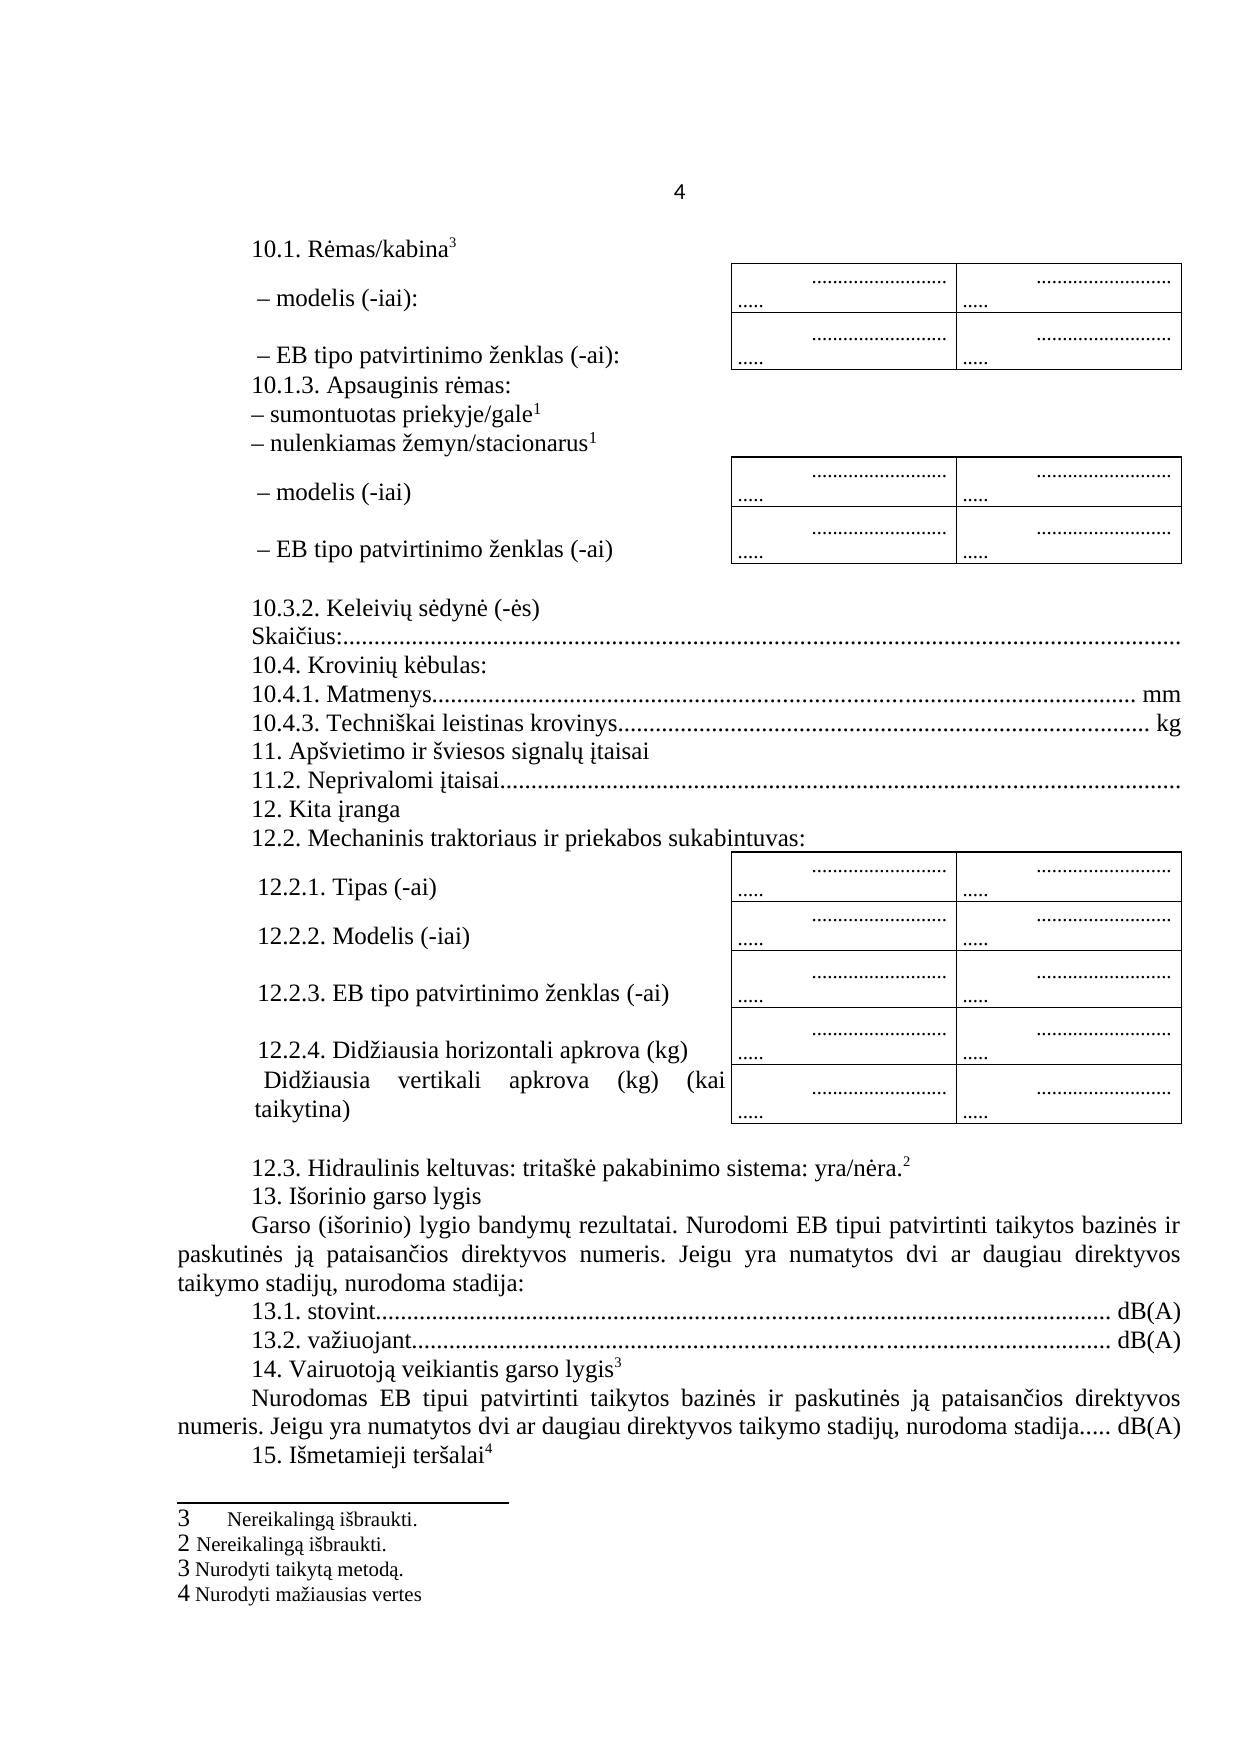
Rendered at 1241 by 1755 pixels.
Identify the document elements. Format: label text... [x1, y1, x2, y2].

text 11. Apšvietimo ir šviesos signalų įtaisai [177, 736, 1181, 765]
table_cell ............................... [732, 1065, 956, 1123]
table_cell ............................... [957, 902, 1181, 950]
table_header ............................... [732, 458, 956, 506]
table_cell ............................... [957, 1008, 1181, 1064]
table_cell 12.2.4. Didžiausia horizontali apkrova (kg) [177, 1007, 731, 1064]
table_cell – EB tipo patvirtinimo ženklas (-ai): [177, 312, 731, 369]
table_header ............................... [957, 458, 1181, 506]
text – sumontuotas priekyje/gale1 [177, 399, 1181, 428]
text 10.4. Krovinių kėbulas: [177, 650, 1181, 679]
table_cell 12.2.2. Modelis (-iai) [177, 901, 731, 950]
table_cell – EB tipo patvirtinimo ženklas (-ai) [177, 506, 731, 563]
text 15. Išmetamieji teršalai [177, 1440, 1181, 1469]
table_cell Didžiausia vertikali apkrova (kg) (kai taikytina) [177, 1064, 731, 1123]
text 10.4.3. Techniškai leistinas krovinys ........ kg [177, 708, 1181, 736]
table_header ............................... [732, 853, 956, 901]
table_cell ............................... [732, 951, 956, 1007]
table_cell ............................... [732, 507, 956, 563]
text 10.1.3. Apsauginis rėmas: [177, 370, 1181, 399]
table_cell ............................... [957, 507, 1181, 563]
table_header ............................... [957, 853, 1181, 901]
text 10.3.2. Keleivių sėdynė (-ės) [177, 593, 1181, 621]
text 11.2. Neprivalomi įtaisai ........................... [177, 765, 1181, 794]
text Nereikalingą išbraukti. [177, 1503, 1181, 1531]
table_cell ............................... [957, 1065, 1181, 1123]
text Garso (išorinio) lygio bandymų rezultatai. Nurodomi EB tipui patvirtinti taikytos bazinės ir paskutinės ją pataisančios direktyvos numeris. Jeigu yra numatytos dvi ar daugiau direktyvos taikymo stadijų, nurodoma stadija: [177, 1210, 1181, 1296]
text Nurodyti mažiausias vertes [177, 1581, 1181, 1606]
text 14. Vairuotoją veikiantis garso lygis [177, 1354, 1181, 1383]
text 13.1. stovint ........................................... dB(A) [177, 1296, 1181, 1325]
text 12.2. Mechaninis traktoriaus ir priekabos sukabintuvas: [177, 823, 1181, 851]
table_cell 12.2.3. EB tipo patvirtinimo ženklas (-ai) [177, 950, 731, 1007]
text 13.2. važiuojant .................................... dB(A) [177, 1325, 1181, 1354]
text Nurodomas EB tipui patvirtinti taikytos bazinės ir paskutinės ją pataisančios direktyvos numeris. Jeigu yra numatytos dvi ar daugiau direktyvos taikymo stadijų, nurodoma stadija dB(A) [177, 1383, 1181, 1440]
table_cell ............................... [957, 951, 1181, 1007]
table_cell ............................... [732, 902, 956, 950]
table_header 12.2.1. Tipas (-ai) [177, 851, 731, 901]
text 12. Kita įranga [177, 794, 1181, 823]
table_header – modelis (-iai): [177, 263, 731, 312]
table_header ............................... [957, 264, 1181, 312]
text 13. Išorinio garso lygis [177, 1181, 1181, 1210]
text 10.4.1. Matmenys ..................................... mm [177, 679, 1181, 708]
text Nereikalingą išbraukti. [177, 1531, 1181, 1556]
text 10.1. Rėmas/kabina [177, 234, 1181, 263]
text Nurodyti taikytą metodą. [177, 1556, 1181, 1581]
table_header ............................... [732, 264, 956, 312]
text Skaičius: ........................................................... [177, 621, 1181, 650]
table_cell ............................... [732, 313, 956, 369]
text – nulenkiamas žemyn/stacionarus1 [177, 428, 1181, 456]
table_cell ............................... [732, 1008, 956, 1064]
text 12.3. Hidraulinis keltuvas: tritaškė pakabinimo sistema: yra/nėra. [177, 1153, 1181, 1181]
table_cell ............................... [957, 313, 1181, 369]
table_header – modelis (-iai) [177, 456, 731, 506]
